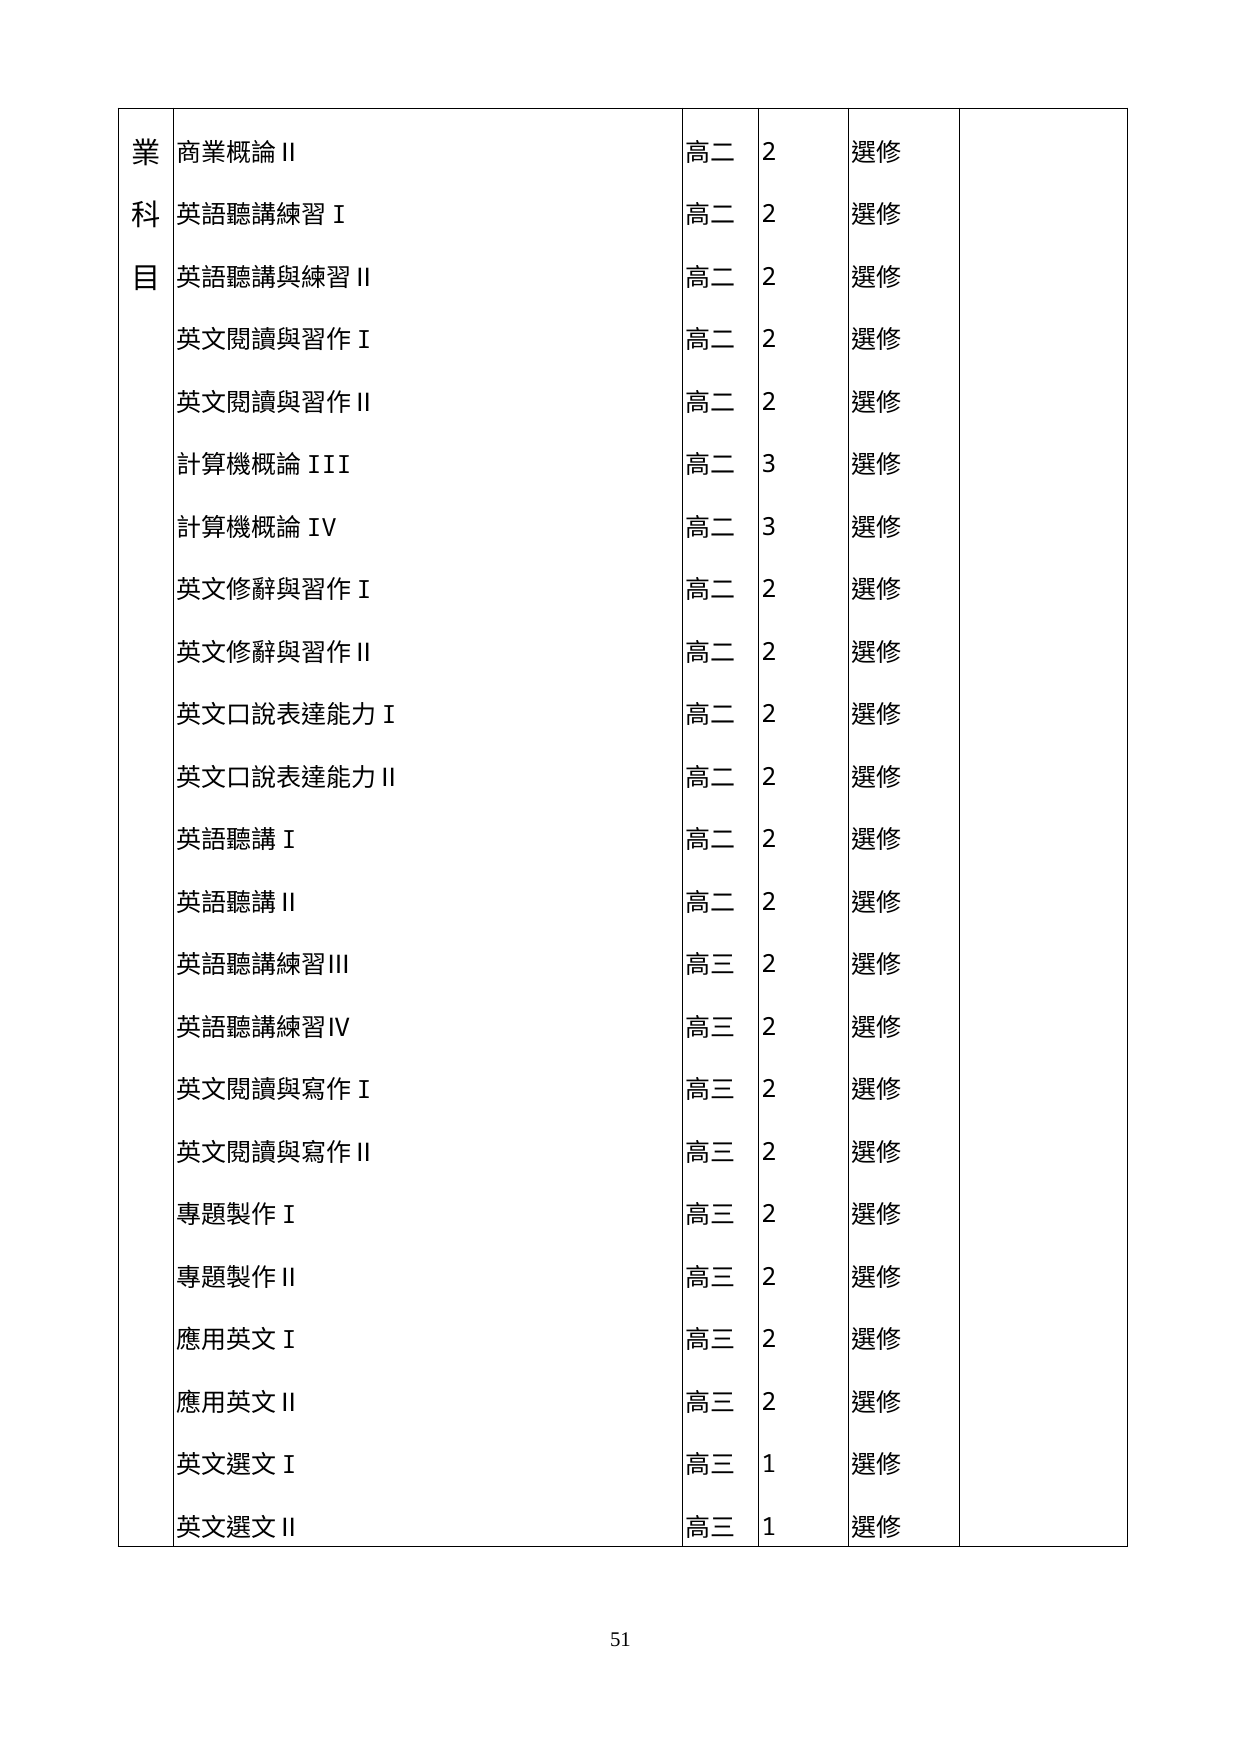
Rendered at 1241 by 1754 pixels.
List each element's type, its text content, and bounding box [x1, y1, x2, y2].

table_cell [960, 109, 1127, 1546]
table_cell 2 2 2 2 2 3 3 2 2 2 2 2 2 2 2 2 2 2 2 2 2 1 1 [759, 109, 848, 1546]
table_cell 商業概論Ⅱ 英語聽講練習I 英語聽講與練習Ⅱ 英文閱讀與習作I 英文閱讀與習作Ⅱ 計算機概論III 計算機概論IV 英文修辭與習作I 英文修辭與習作Ⅱ 英文口說表達能力I 英文口說表達能力Ⅱ 英語聽講I 英語聽講Ⅱ 英語聽講練習Ⅲ 英語聽講練習Ⅳ 英文閱讀與寫作I 英文閱讀與寫作Ⅱ 專題製作I 專題製作Ⅱ 應用英文I 應用英文Ⅱ 英文選文I 英文選文Ⅱ [174, 109, 682, 1546]
table_cell 業科目 [119, 109, 173, 1546]
table_cell 高二 高二 高二 高二 高二 高二 高二 高二 高二 高二 高二 高二 高二 高三 高三 高三 高三 高三 高三 高三 高三 高三 高三 [683, 109, 758, 1546]
table_cell 選修 選修 選修 選修 選修 選修 選修 選修 選修 選修 選修 選修 選修 選修 選修 選修 選修 選修 選修 選修 選修 選修 選修 [849, 109, 959, 1546]
